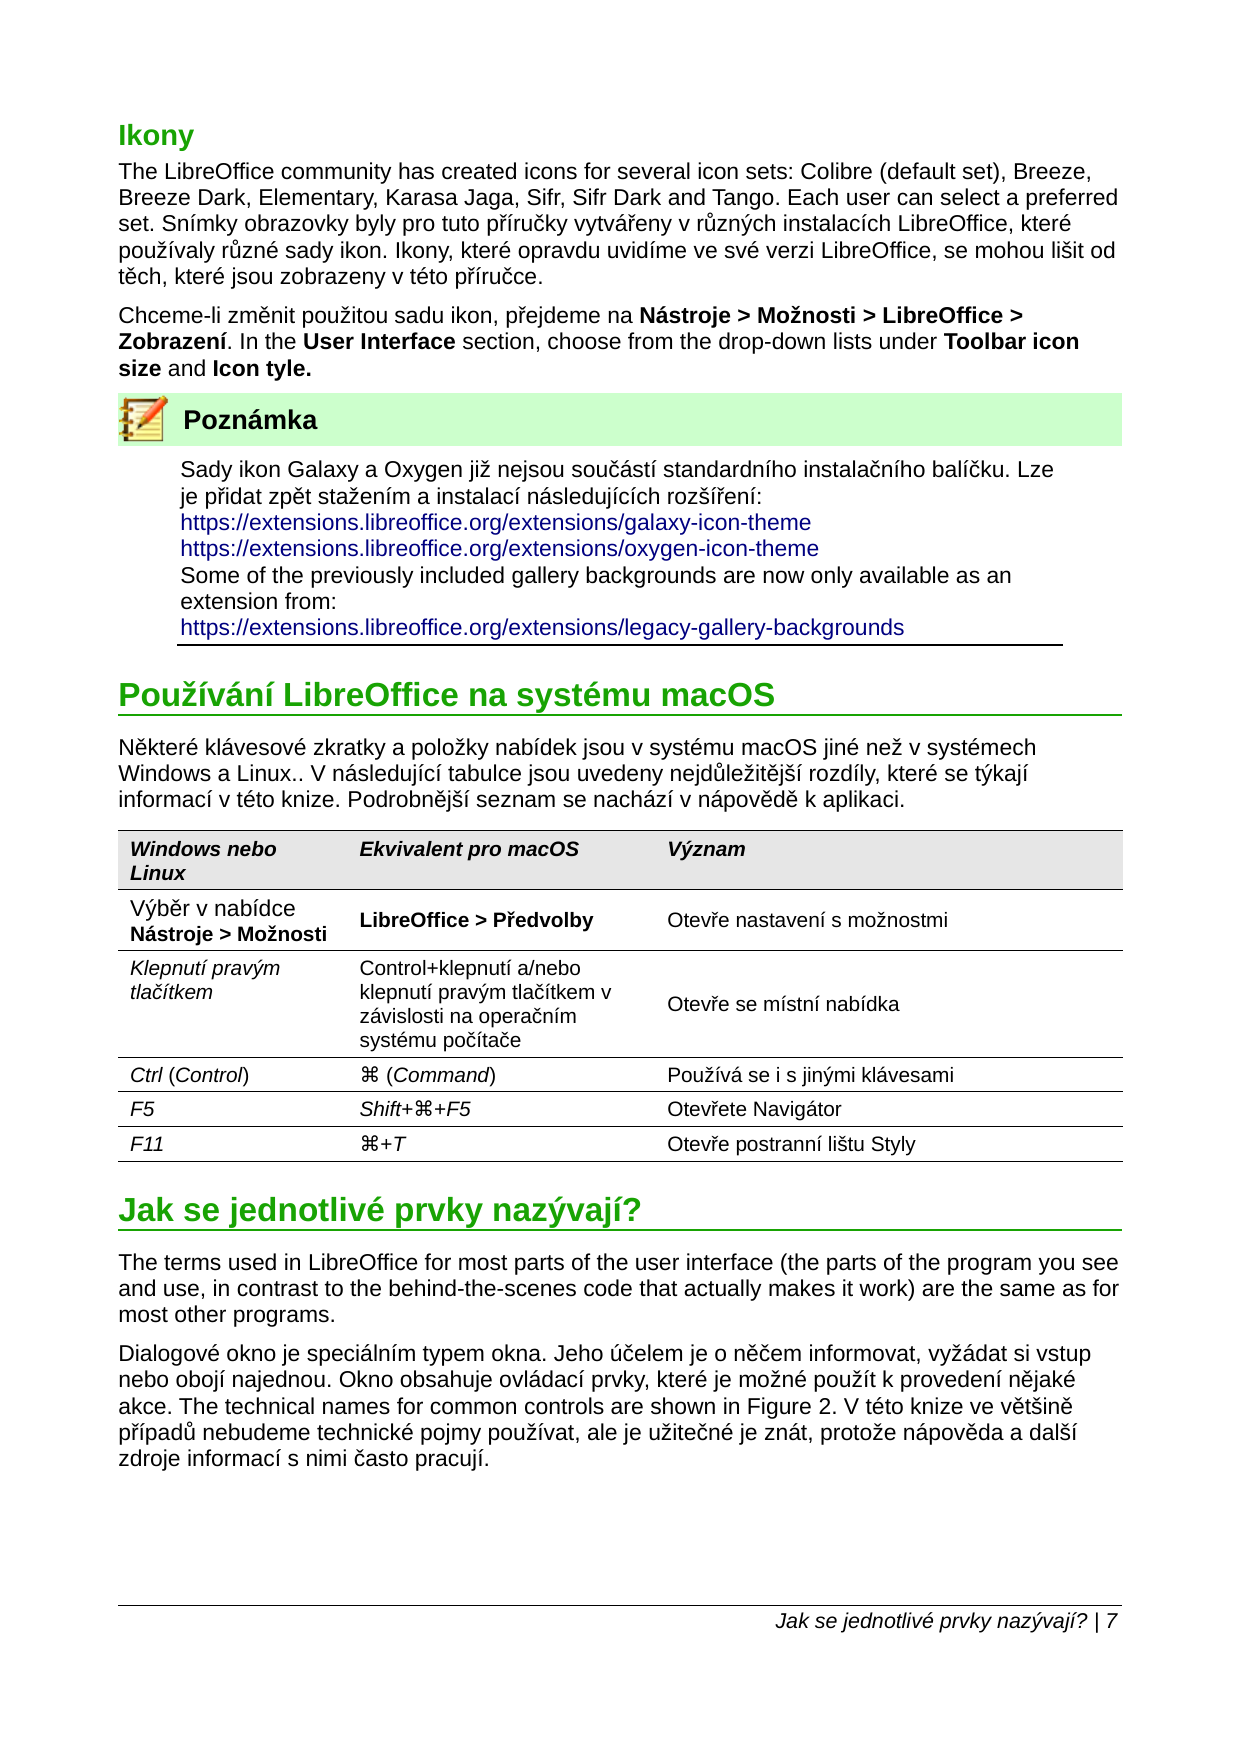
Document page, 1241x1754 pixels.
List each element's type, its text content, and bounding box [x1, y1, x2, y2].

text Dialogové okno je speciálním typem okna. Jeho účelem je o něčem informovat, vyžádat si vstup nebo obojí najednou. Okno obsahuje ovládací prvky, které je možné použít k provedení nějaké akce. The technical names for common controls are shown in Figure 2. V této knize ve většině případů nebudeme technické pojmy používat, ale je užitečné je znát, protože nápověda a další zdroje informací s nimi často pracují. [118, 1340, 1122, 1472]
table_cell F11 [118, 1127, 348, 1161]
text Sady ikon Galaxy a Oxygen již nejsou součástí standardního instalačního balíčku. Lze je přidat zpět stažením a instalací následujících rozšíření: https://extensions.libreoffice.org/extensions/galaxy-icon-theme https://extensions.libreoffice.org/extensions/oxygen-icon-theme Some of the previously included gallery backgrounds are now only available as an extension from: https://extensions.libreoffice.org/extensions/legacy-gallery-backgrounds [177, 453, 1063, 644]
table_cell Otevře nastavení s možnostmi [655, 890, 1123, 950]
table_cell F5 [118, 1092, 348, 1126]
table_cell ⌘ (Command) [348, 1058, 655, 1091]
text The terms used in LibreOffice for most parts of the user interface (the parts of the program you see and use, in contrast to the behind-the-scenes code that actually makes it work) are the same as for most other programs. [118, 1248, 1122, 1327]
table_cell Otevře postranní lištu Styly [655, 1127, 1123, 1161]
table_header Ekvivalent pro macOS [348, 831, 655, 889]
subtitle Jak se jednotlivé prvky nazývají? [118, 1190, 1122, 1229]
table_header Význam [655, 831, 1123, 889]
table_cell Ctrl (Control) [118, 1058, 348, 1091]
subtitle Ikony [118, 118, 1122, 152]
table_cell Otevřete Navigátor [655, 1092, 1123, 1126]
table_cell Používá se i s jinými klávesami [655, 1058, 1123, 1091]
table_cell Výběr v nabídce Nástroje > Možnosti [118, 890, 348, 950]
subtitle Poznámka [118, 393, 1122, 446]
table_cell Otevře se místní nabídka [655, 951, 1123, 1057]
table_header Windows nebo Linux [118, 831, 348, 889]
subtitle Používání LibreOffice na systému macOS [118, 675, 1122, 714]
table_cell Control+klepnutí a/nebo klepnutí pravým tlačítkem v závislosti na operačním systému počítače [348, 951, 655, 1057]
picture [119, 394, 170, 445]
table_cell LibreOffice > Předvolby [348, 890, 655, 950]
table_cell Klepnutí pravým tlačítkem [118, 951, 348, 1057]
text Chceme-li změnit použitou sadu ikon, přejdeme na Nástroje > Možnosti > LibreOffice > Zobrazení. In the User Interface section, choose from the drop-down lists under Toolbar icon size and Icon tyle. [118, 302, 1122, 381]
table_cell Shift+⌘+F5 [348, 1092, 655, 1126]
text The LibreOffice community has created icons for several icon sets: Colibre (default set), Breeze, Breeze Dark, Elementary, Karasa Jaga, Sifr, Sifr Dark and Tango. Each user can select a preferred set. Snímky obrazovky byly pro tuto příručky vytvářeny v různých instalacích LibreOffice, které používaly různé sady ikon. Ikony, které opravdu uvidíme ve své verzi LibreOffice, se mohou lišit od těch, které jsou zobrazeny v této příručce. [118, 158, 1122, 289]
table_cell ⌘+T [348, 1127, 655, 1161]
text Některé klávesové zkratky a položky nabídek jsou v systému macOS jiné než v systémech Windows a Linux.. V následující tabulce jsou uvedeny nejdůležitější rozdíly, které se týkají informací v této knize. Podrobnější seznam se nachází v nápovědě k aplikaci. [118, 733, 1122, 813]
